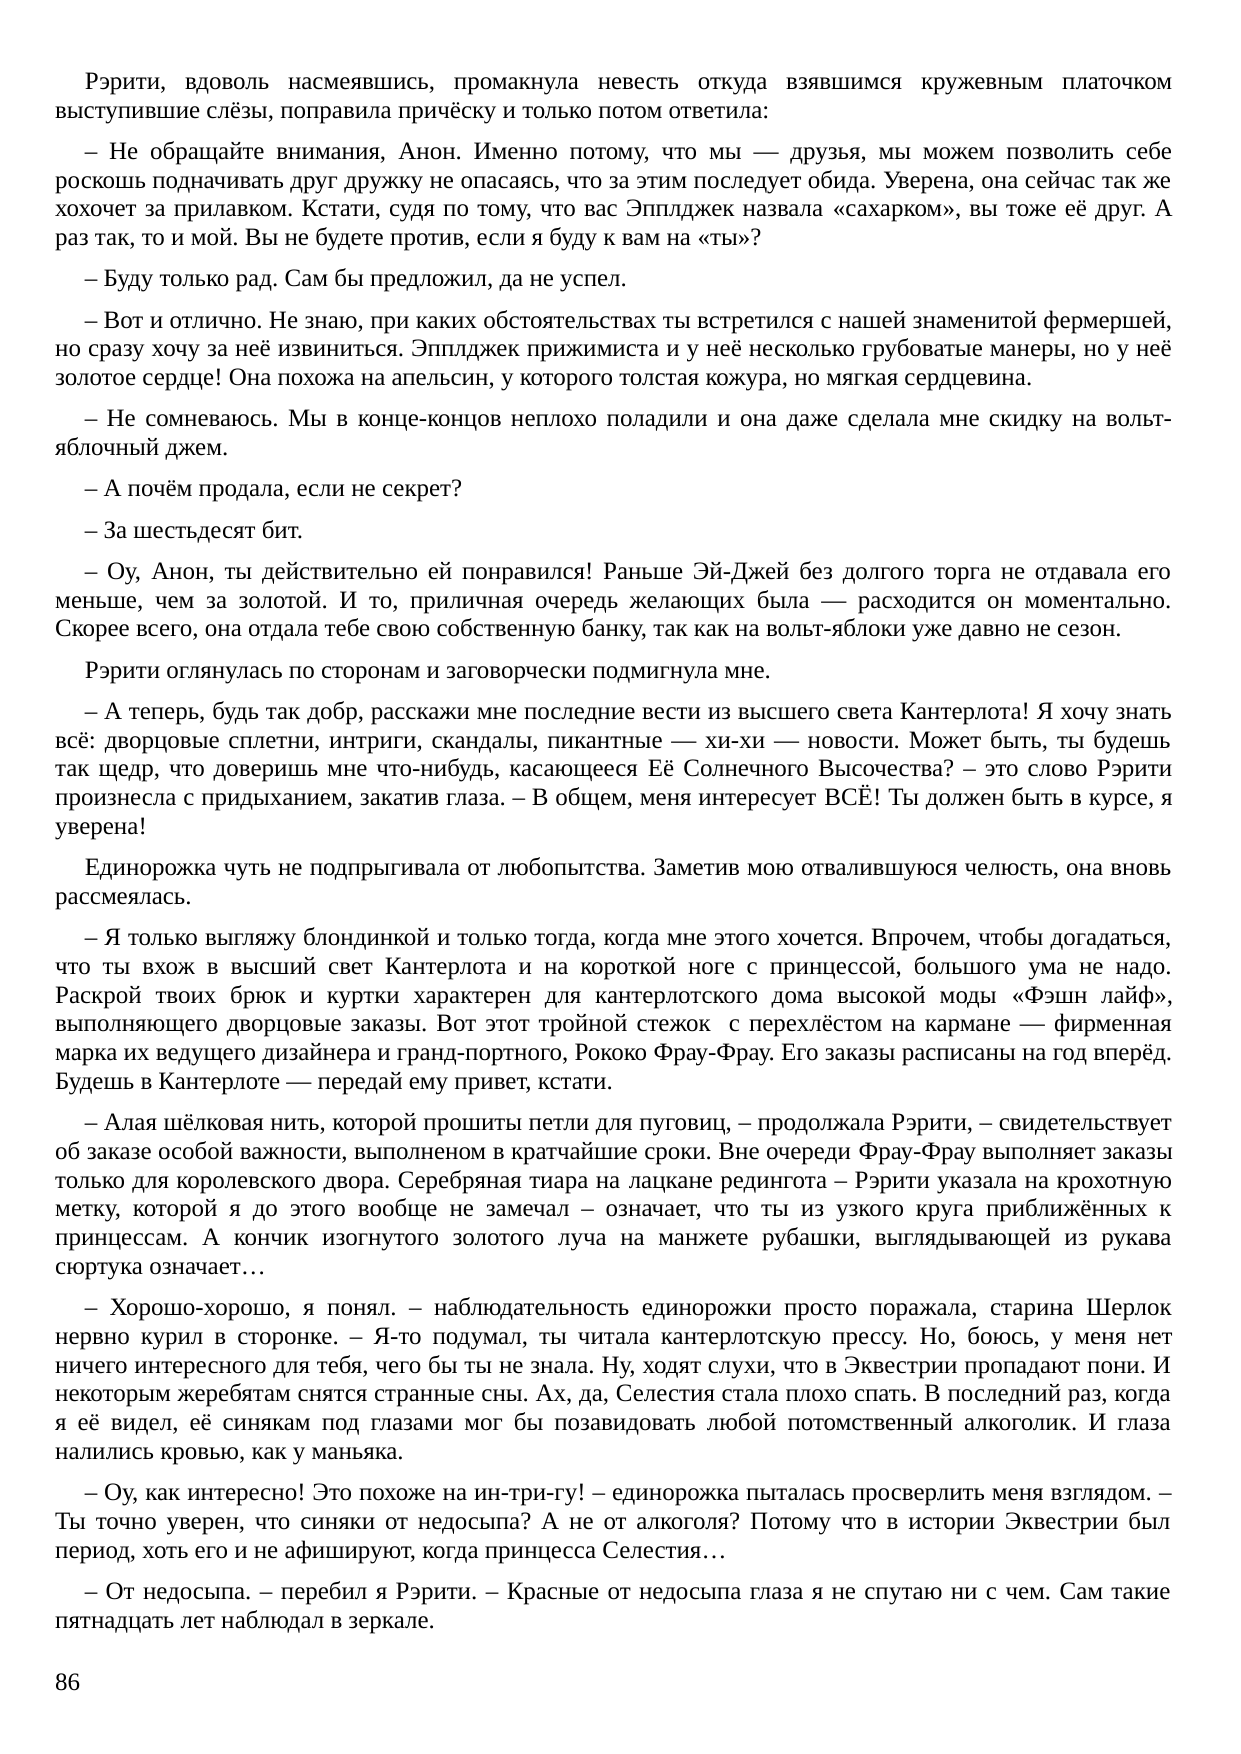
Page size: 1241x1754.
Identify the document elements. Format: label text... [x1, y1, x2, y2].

text – А почём продала, если не секрет? [55, 473, 1173, 502]
text – Не сомневаюсь. Мы в конце-концов неплохо поладили и она даже сделала мне скидку на вольт-яблочный джем. [55, 403, 1173, 461]
text Рэрити оглянулась по сторонам и заговорчески подмигнула мне. [55, 655, 1173, 683]
text – Хорошо-хорошо, я понял. – наблюдательность единорожки просто поражала, старина Шерлок нервно курил в сторонке. – Я-то подумал, ты читала кантерлотскую прессу. Но, боюсь, у меня нет ничего интересного для тебя, чего бы ты не знала. Ну, ходят слухи, что в Эквестрии пропадают пони. И некоторым жеребятам снятся странные сны. Ах, да, Селестия стала плохо спать. В последний раз, когда я её видел, её синякам под глазами мог бы позавидовать любой потомственный алкоголик. И глаза налились кровью, как у маньяка. [55, 1292, 1173, 1465]
text – А теперь, будь так добр, расскажи мне последние вести из высшего света Кантерлота! Я хочу знать всё: дворцовые сплетни, интриги, скандалы, пикантные — хи-хи — новости. Может быть, ты будешь так щедр, что доверишь мне что-нибудь, касающееся Её Солнечного Высочества? – это слово Рэрити произнесла с придыханием, закатив глаза. – В общем, меня интересует ВСЁ! Ты должен быть в курсе, я уверена! [55, 696, 1173, 840]
text – За шестьдесят бит. [55, 515, 1173, 543]
text – Не обращайте внимания, Анон. Именно потому, что мы — друзья, мы можем позволить себе роскошь подначивать друг дружку не опасаясь, что за этим последует обида. Уверена, она сейчас так же хохочет за прилавком. Кстати, судя по тому, что вас Эпплджек назвала «сахарком», вы тоже её друг. А раз так, то и мой. Вы не будете против, если я буду к вам на «ты»? [55, 136, 1173, 251]
text Рэрити, вдоволь насмеявшись, промакнула невесть откуда взявшимся кружевным платочком выступившие слёзы, поправила причёску и только потом ответила: [55, 66, 1173, 123]
text – Буду только рад. Сам бы предложил, да не успел. [55, 263, 1173, 292]
text – Я только выгляжу блондинкой и только тогда, когда мне этого хочется. Впрочем, чтобы догадаться, что ты вхож в высший свет Кантерлота и на короткой ноге с принцессой, большого ума не надо. Раскрой твоих брюк и куртки характерен для кантерлотского дома высокой моды «Фэшн лайф», выполняющего дворцовые заказы. Вот этот тройной стежок с перехлёстом на кармане — фирменная марка их ведущего дизайнера и гранд-портного, Рококо Фрау-Фрау. Его заказы расписаны на год вперёд. Будешь в Кантерлоте — передай ему привет, кстати. [55, 922, 1173, 1095]
text – От недосыпа. – перебил я Рэрити. – Красные от недосыпа глаза я не спутаю ни с чем. Сам такие пятнадцать лет наблюдал в зеркале. [55, 1576, 1173, 1633]
text – Вот и отлично. Не знаю, при каких обстоятельствах ты встретился с нашей знаменитой фермершей, но сразу хочу за неё извиниться. Эпплджек прижимиста и у неё несколько грубоватые манеры, но у неё золотое сердце! Она похожа на апельсин, у которого толстая кожура, но мягкая сердцевина. [55, 305, 1173, 391]
text – Оу, как интересно! Это похоже на ин-три-гу! – единорожка пыталась просверлить меня взглядом. – Ты точно уверен, что синяки от недосыпа? А не от алкоголя? Потому что в истории Эквестрии был период, хоть его и не афишируют, когда принцесса Селестия… [55, 1477, 1173, 1563]
text – Оу, Анон, ты действительно ей понравился! Раньше Эй-Джей без долгого торга не отдавала его меньше, чем за золотой. И то, приличная очередь желающих была — расходится он моментально. Скорее всего, она отдала тебе свою собственную банку, так как на вольт-яблоки уже давно не сезон. [55, 556, 1173, 642]
text Единорожка чуть не подпрыгивала от любопытства. Заметив мою отвалившуюся челюсть, она вновь рассмеялась. [55, 852, 1173, 910]
text – Алая шёлковая нить, которой прошиты петли для пуговиц, – продолжала Рэрити, – свидетельствует об заказе особой важности, выполненом в кратчайшие сроки. Вне очереди Фрау-Фрау выполняет заказы только для королевского двора. Серебряная тиара на лацкане редингота – Рэрити указала на крохотную метку, которой я до этого вообще не замечал – означает, что ты из узкого круга приближённых к принцессам. А кончик изогнутого золотого луча на манжете рубашки, выглядывающей из рукава сюртука означает… [55, 1107, 1173, 1280]
